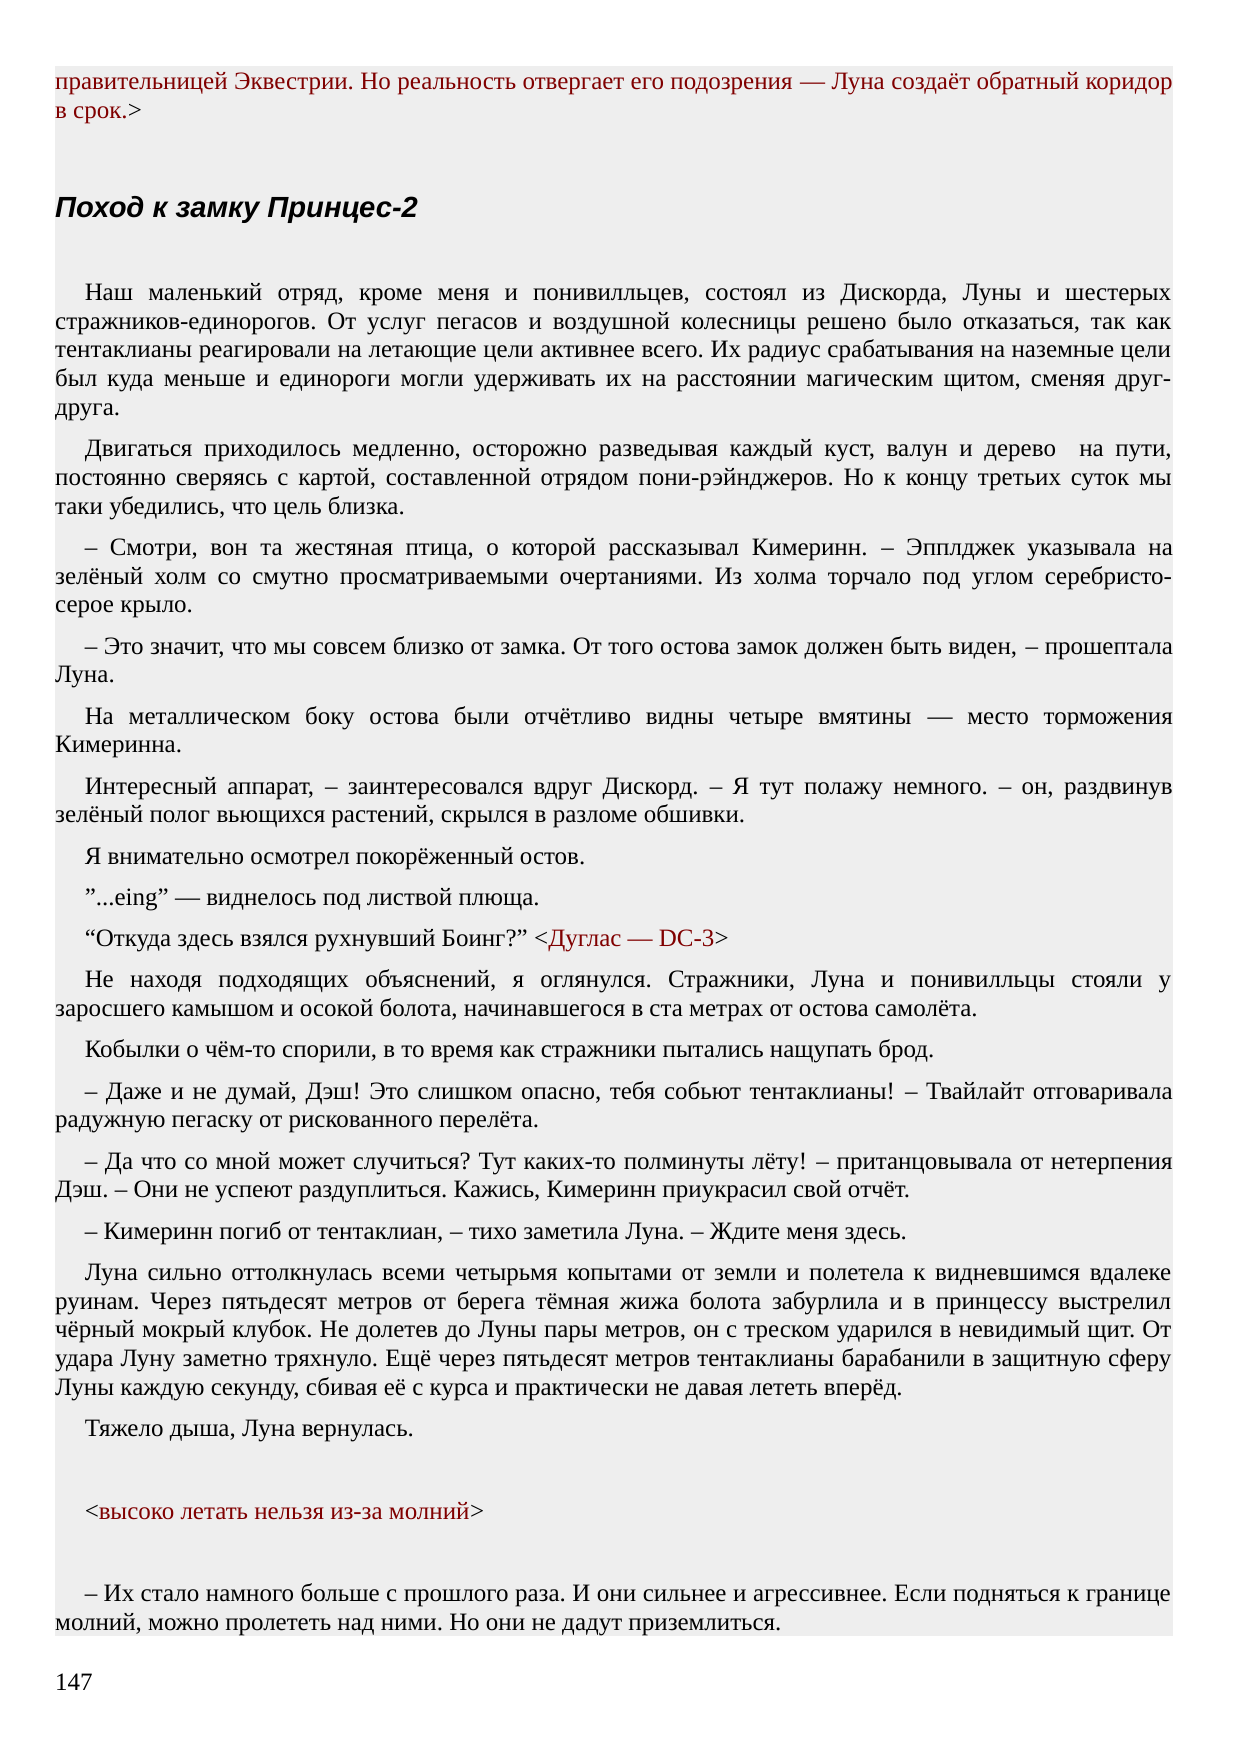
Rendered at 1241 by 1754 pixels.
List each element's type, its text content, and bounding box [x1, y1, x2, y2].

text правительницей Эквестрии. Но реальность отвергает его подозрения — Луна создаёт обратный коридор в срок.> [55, 66, 1173, 123]
text ”...eing” — виднелось под листвой плюща. [55, 882, 1173, 911]
text “Откуда здесь взялся рухнувший Боинг?” <Дуглас — DC-3> [55, 923, 1173, 952]
text – Даже и не думай, Дэш! Это слишком опасно, тебя собьют тентаклианы! – Твайлайт отговаривала радужную пегаску от рискованного перелёта. [55, 1076, 1173, 1133]
text Не находя подходящих объяснений, я оглянулся. Стражники, Луна и понивилльцы стояли у заросшего камышом и осокой болота, начинавшегося в ста метрах от остова самолёта. [55, 964, 1173, 1022]
text <высоко летать нельзя из-за молний> [55, 1496, 1173, 1524]
text Я внимательно осмотрел покорёженный остов. [55, 841, 1173, 869]
text – Их стало намного больше с прошлого раза. И они сильнее и агрессивнее. Если подняться к границе молний, можно пролететь над ними. Но они не дадут приземлиться. [55, 1578, 1173, 1636]
text Тяжело дыша, Луна вернулась. [55, 1413, 1173, 1442]
text – Это значит, что мы совсем близко от замка. От того остова замок должен быть виден, – прошептала Луна. [55, 631, 1173, 688]
text На металлическом боку остова были отчётливо видны четыре вмятины — место торможения Кимеринна. [55, 701, 1173, 758]
text Кобылки о чём-то спорили, в то время как стражники пытались нащупать брод. [55, 1034, 1173, 1063]
text – Да что со мной может случиться? Тут каких-то полминуты лёту! – пританцовывала от нетерпения Дэш. – Они не успеют раздуплиться. Кажись, Кимеринн приукрасил свой отчёт. [55, 1146, 1173, 1203]
text Луна сильно оттолкнулась всеми четырьмя копытами от земли и полетела к видневшимся вдалеке руинам. Через пятьдесят метров от берега тёмная жижа болота забурлила и в принцессу выстрелил чёрный мокрый клубок. Не долетев до Луны пары метров, он с треском ударился в невидимый щит. От удара Луну заметно тряхнуло. Ещё через пятьдесят метров тентаклианы барабанили в защитную сферу Луны каждую секунду, сбивая её с курса и практически не давая лететь вперёд. [55, 1257, 1173, 1401]
text Двигаться приходилось медленно, осторожно разведывая каждый куст, валун и дерево на пути, постоянно сверяясь с картой, составленной отрядом пони-рэйнджеров. Но к концу третьих суток мы таки убедились, что цель близка. [55, 433, 1173, 519]
text – Кимеринн погиб от тентаклиан, – тихо заметила Луна. – Ждите меня здесь. [55, 1216, 1173, 1244]
text – Смотри, вон та жестяная птица, о которой рассказывал Кимеринн. – Эпплджек указывала на зелёный холм со смутно просматриваемыми очертаниями. Из холма торчало под углом серебристо-серое крыло. [55, 532, 1173, 618]
text Наш маленький отряд, кроме меня и понивилльцев, состоял из Дискорда, Луны и шестерых стражников-единорогов. От услуг пегасов и воздушной колесницы решено было отказаться, так как тентаклианы реагировали на летающие цели активнее всего. Их радиус срабатывания на наземные цели был куда меньше и единороги могли удерживать их на расстоянии магическим щитом, сменяя друг-друга. [55, 277, 1173, 421]
text Интересный аппарат, – заинтересовался вдруг Дискорд. – Я тут полажу немного. – он, раздвинув зелёный полог вьющихся растений, скрылся в разломе обшивки. [55, 771, 1173, 828]
subtitle Поход к замку Принцес-2 [55, 190, 1173, 223]
